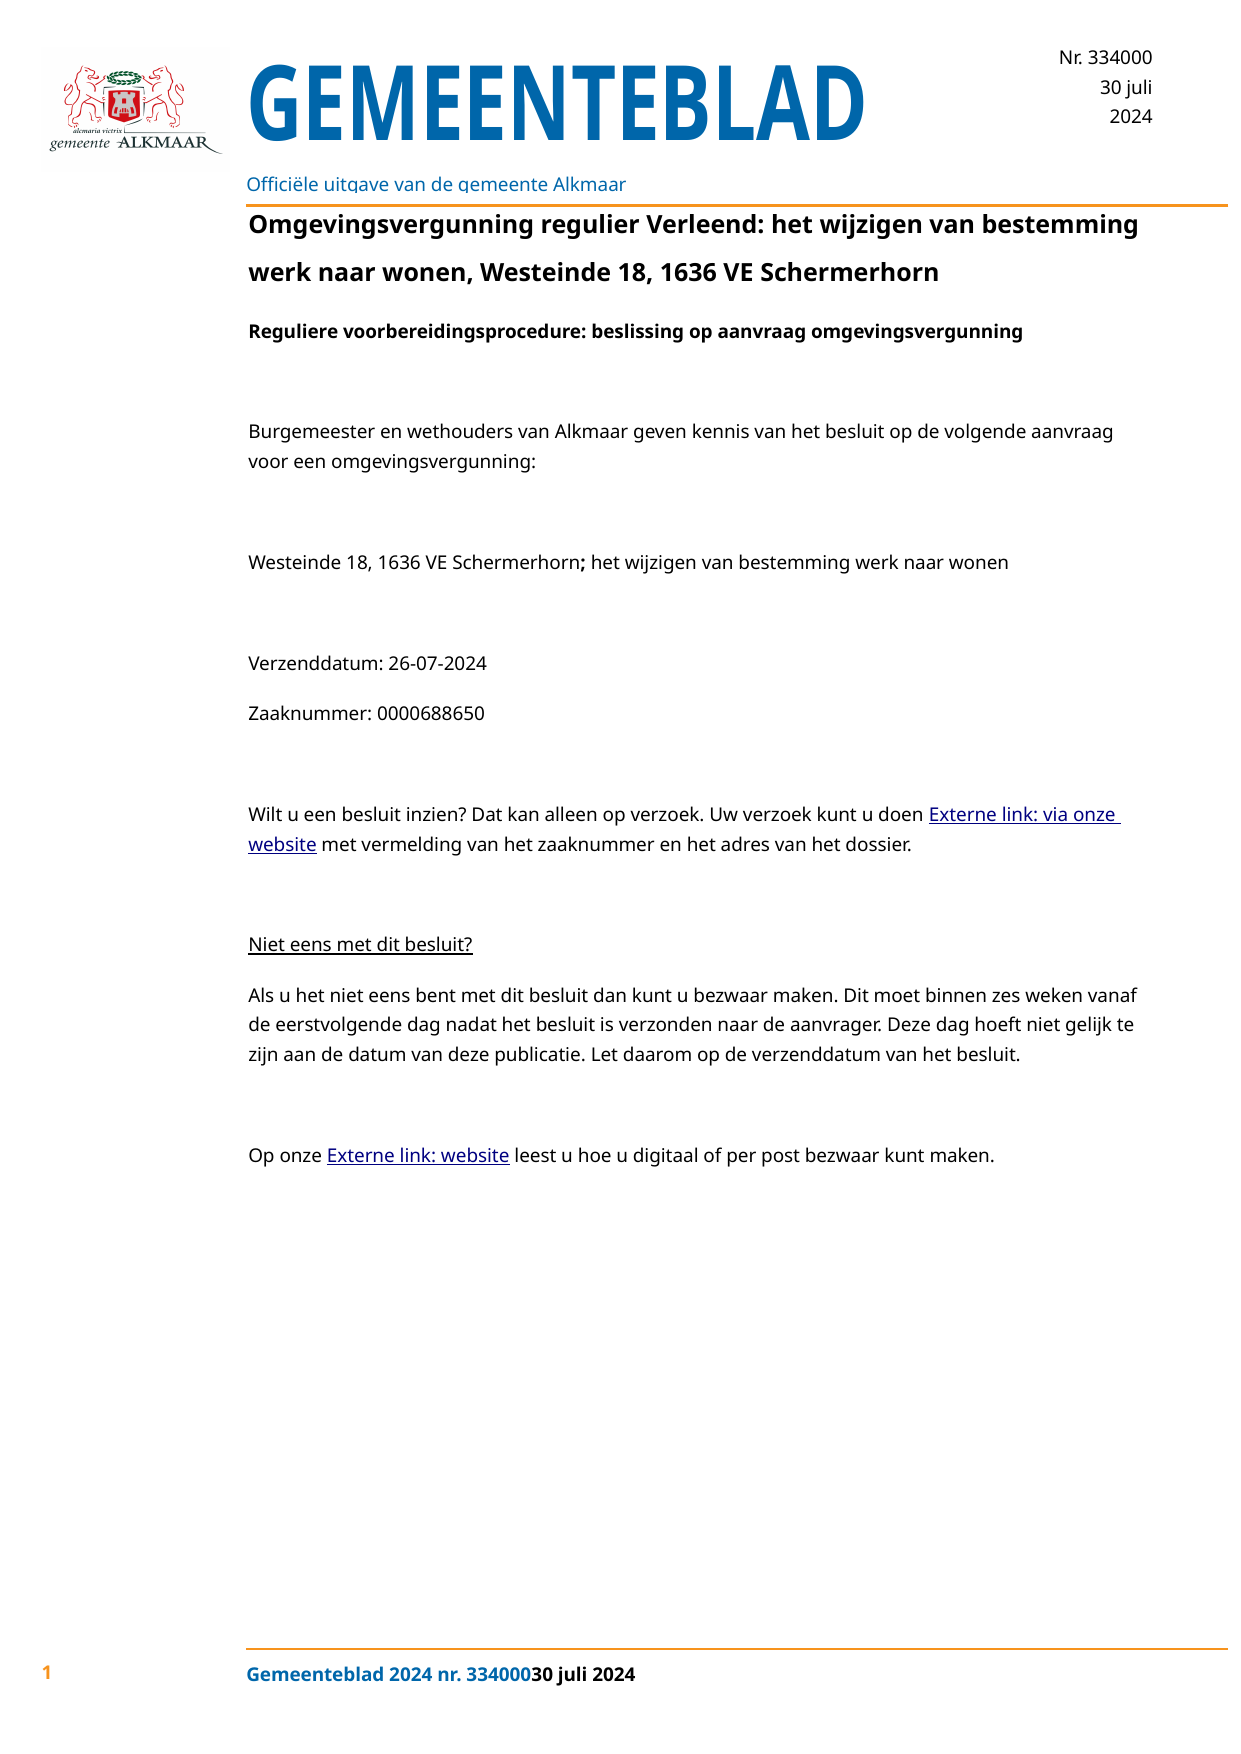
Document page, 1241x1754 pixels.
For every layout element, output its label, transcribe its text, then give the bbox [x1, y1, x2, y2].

text Omgevingsvergunning regulier Verleend: het wijzigen van bestemming werk naar wonen, Westeinde 18, 1636 VE Schermerhorn [248, 207, 1152, 288]
text Op onze Externe link: website leest u hoe u digitaal of per post bezwaar kunt maken. [248, 1142, 1152, 1168]
text Zaaknummer: 0000688650 [248, 700, 1152, 726]
text Niet eens met dit besluit? [248, 932, 1152, 957]
text Burgemeester en wethouders van Alkmaar geven kennis van het besluit op de volgende aanvraag voor een omgevingsvergunning: [248, 419, 1152, 474]
text Als u het niet eens bent met dit besluit dan kunt u bezwaar maken. Dit moet binnen zes weken vanaf de eerstvolgende dag nadat het besluit is verzonden naar de aanvrager. Deze dag hoeft niet gelijk te zijn aan de datum van deze publicatie. Let daarom op de verzenddatum van het besluit. [248, 982, 1152, 1067]
text Westeinde 18, 1636 VE Schermerhorn; het wijzigen van bestemming werk naar wonen [248, 549, 1152, 575]
text Wilt u een besluit inzien? Dat kan alleen op verzoek. Uw verzoek kunt u doen Externe link: via onze website met vermelding van het zaaknummer en het adres van het dossier. [248, 801, 1152, 857]
picture [41, 47, 231, 172]
text Reguliere voorbereidingsprocedure: beslissing op aanvraag omgevingsvergunning [248, 318, 1152, 344]
text Verzenddatum: 26-07-2024 [248, 650, 1152, 676]
